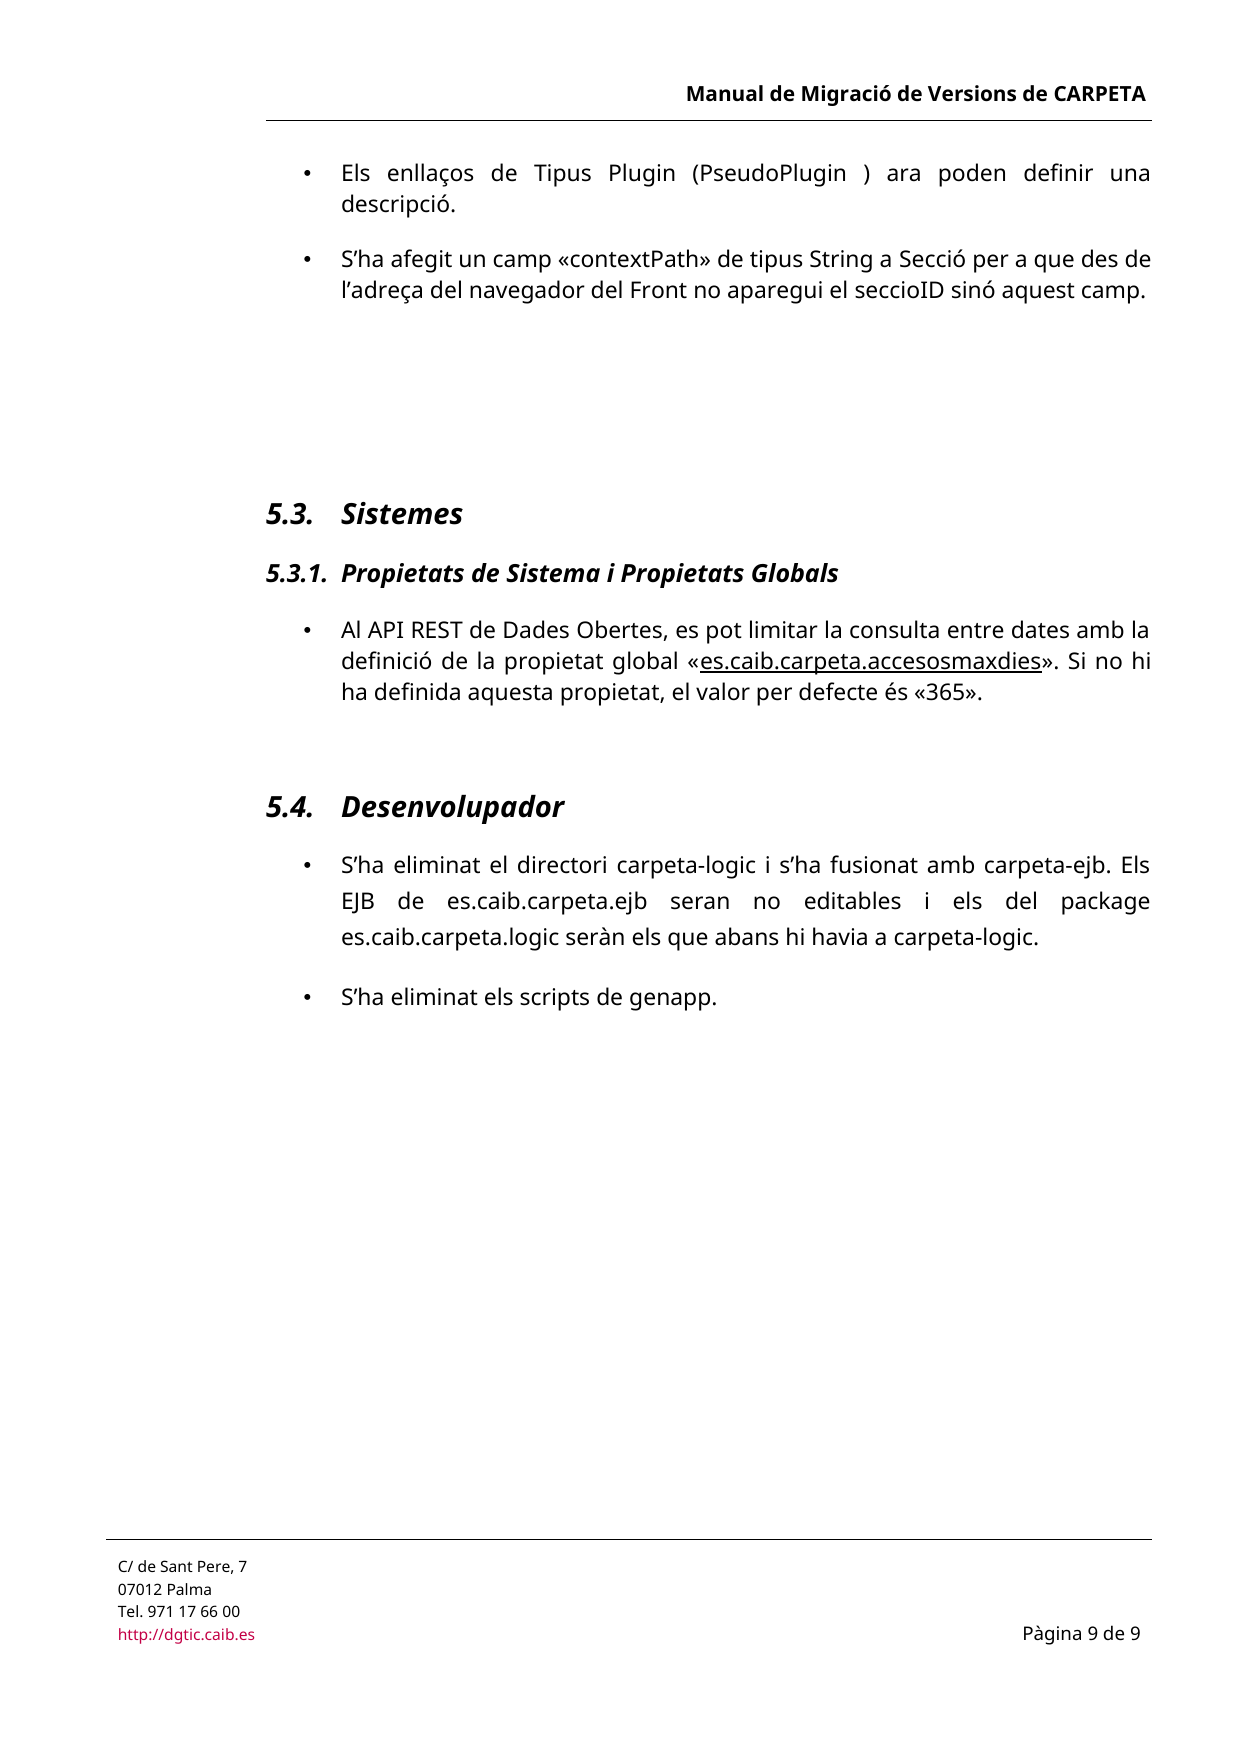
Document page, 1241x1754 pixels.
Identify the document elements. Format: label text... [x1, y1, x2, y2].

subtitle Desenvolupador [266, 786, 1152, 826]
list Els enllaços de Tipus Plugin (PseudoPlugin ) ara poden definir una descripció. [303, 156, 1152, 219]
list Al API REST de Dades Obertes, es pot limitar la consulta entre dates amb la definició de la propietat global «es.caib.carpeta.accesosmaxdies». Si no hi ha definida aquesta propietat, el valor per defecte és «365». [303, 614, 1152, 707]
list S’ha afegit un camp «contextPath» de tipus String a Secció per a que des de l’adreça del navegador del Front no aparegui el seccioID sinó aquest camp. [303, 242, 1152, 305]
list S’ha eliminat els scripts de genapp. [303, 980, 1152, 1012]
subtitle Propietats de Sistema i Propietats Globals [266, 556, 1152, 590]
subtitle Sistemes [266, 493, 1152, 533]
list S’ha eliminat el directori carpeta-logic i s’ha fusionat amb carpeta-ejb. Els EJB de es.caib.carpeta.ejb seran no editables i els del package es.caib.carpeta.logic seràn els que abans hi havia a carpeta-logic. [303, 849, 1152, 952]
